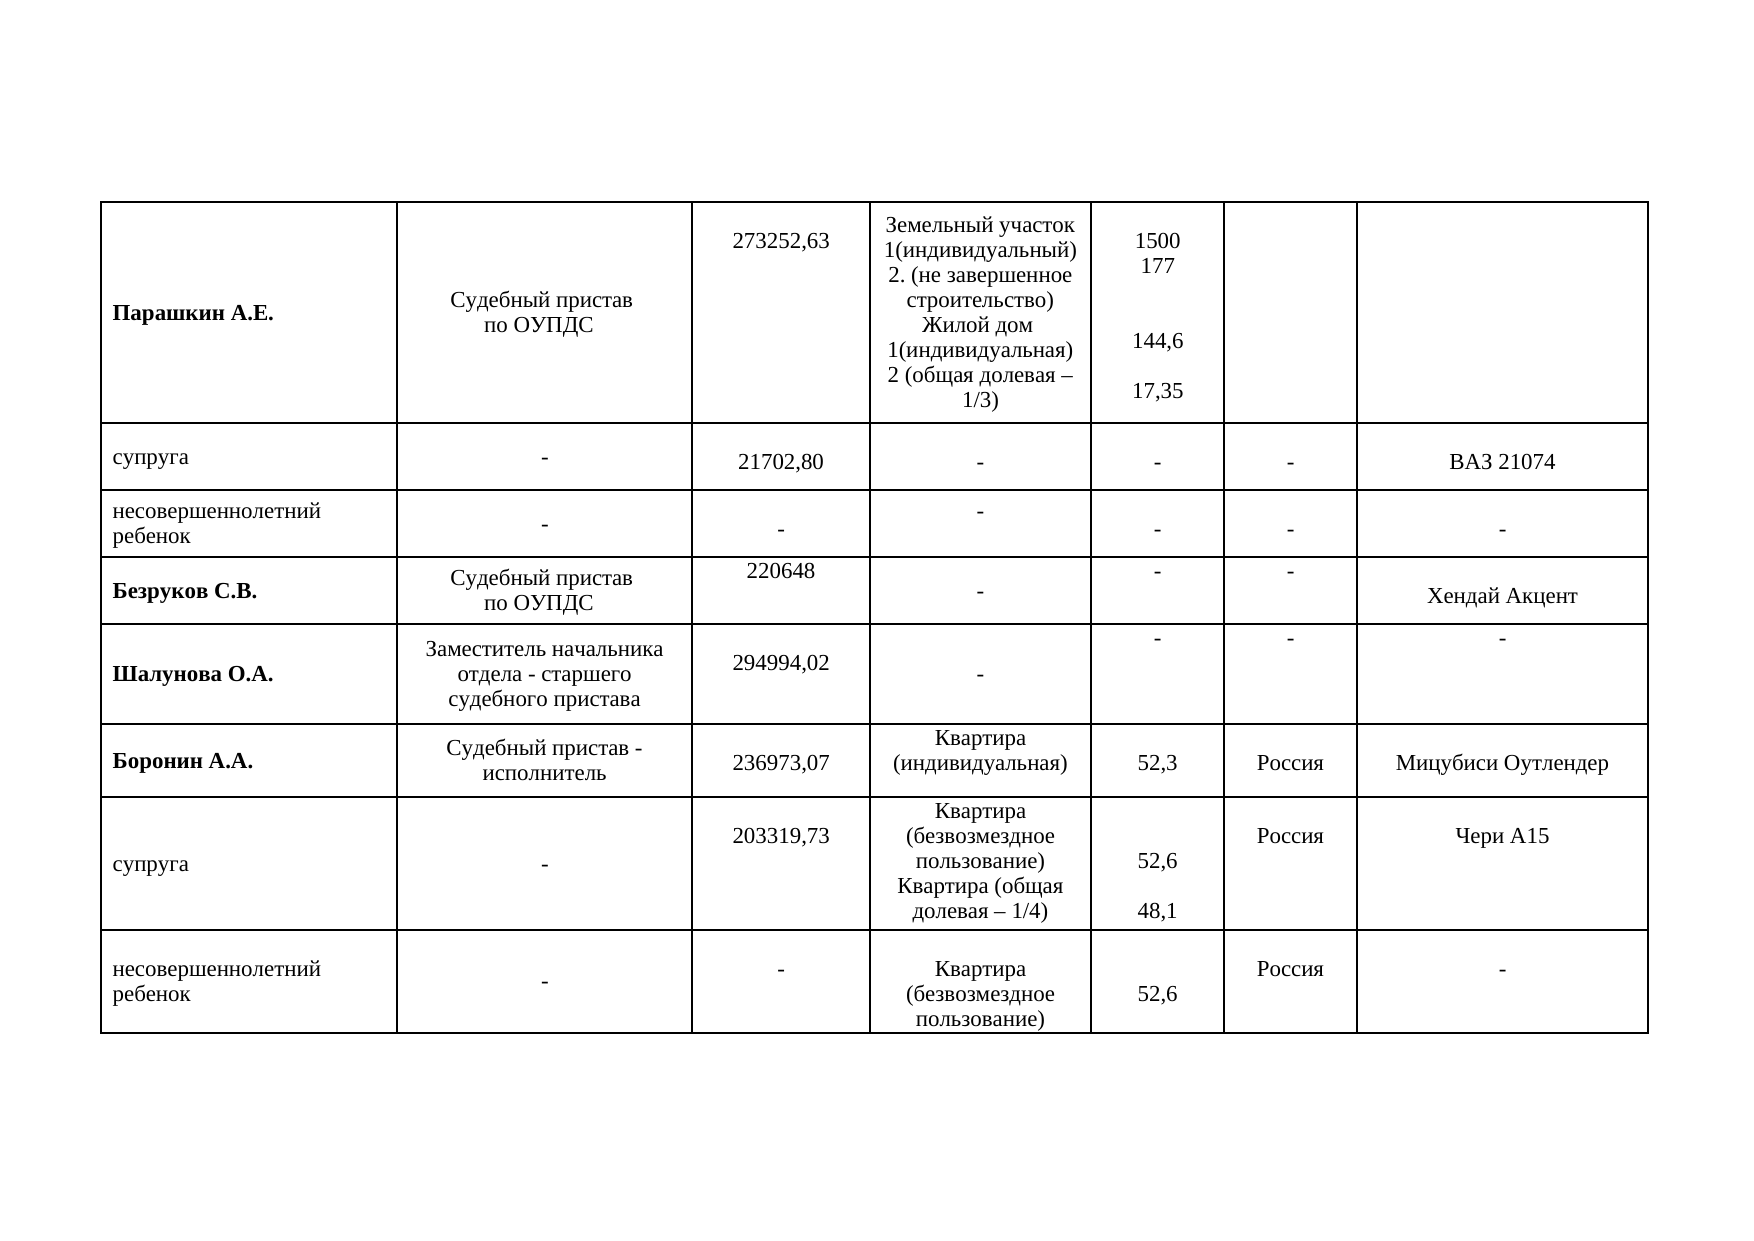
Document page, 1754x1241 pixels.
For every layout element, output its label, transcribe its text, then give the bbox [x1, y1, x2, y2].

table_cell Россия [1225, 798, 1356, 929]
table_cell Безруков С.В. [102, 558, 396, 623]
table_cell 273252,63 [693, 203, 869, 422]
table_cell - [1225, 491, 1356, 556]
table_cell - [1092, 625, 1223, 723]
table_cell 236973,07 [693, 725, 869, 796]
table_cell ВАЗ 21074 [1358, 424, 1647, 489]
table_cell [1649, 556, 1655, 623]
table_cell [1358, 203, 1647, 422]
table_cell Чери А15 [1358, 798, 1647, 929]
table_cell 52,3 [1092, 725, 1223, 796]
table_cell - [398, 424, 691, 489]
table_cell - [1225, 625, 1356, 723]
table_cell Квартира (безвозмездное пользование) Квартира (общая долевая – 1/4) [871, 798, 1090, 929]
table_cell [1649, 623, 1655, 723]
table_cell [1649, 489, 1655, 556]
table_cell [1649, 796, 1655, 929]
table_cell 294994,02 [693, 625, 869, 723]
table_cell - [1092, 558, 1223, 623]
table_cell - [871, 558, 1090, 623]
table_cell - [1092, 424, 1223, 489]
table_cell Парашкин А.Е. [102, 203, 396, 422]
table_cell Судебный пристав - исполнитель [398, 725, 691, 796]
table_cell 52,6 [1092, 931, 1223, 1032]
table_cell 21702,80 [693, 424, 869, 489]
table_cell Судебный пристав по ОУПДС [398, 203, 691, 422]
table_cell несовершеннолетний ребенок [102, 931, 396, 1032]
table_cell Квартира (безвозмездное пользование) [871, 931, 1090, 1032]
table_cell 203319,73 [693, 798, 869, 929]
table_cell - [1358, 491, 1647, 556]
table_cell [1649, 201, 1655, 422]
table_cell - [1358, 931, 1647, 1032]
table_cell - [1092, 491, 1223, 556]
table_cell - [693, 931, 869, 1032]
table_cell Шалунова О.А. [102, 625, 396, 723]
table_cell - [871, 424, 1090, 489]
table_cell - [871, 491, 1090, 556]
table_cell [1649, 422, 1655, 489]
table_cell Квартира (индивидуальная) [871, 725, 1090, 796]
table_cell - [398, 491, 691, 556]
table_cell [1649, 929, 1655, 1032]
table_cell [1649, 723, 1655, 796]
table_cell - [1358, 625, 1647, 723]
table_cell Судебный пристав по ОУПДС [398, 558, 691, 623]
table_cell Боронин А.А. [102, 725, 396, 796]
table_cell - [1225, 558, 1356, 623]
table_cell Заместитель начальника отдела - старшего судебного пристава [398, 625, 691, 723]
table_cell Россия [1225, 931, 1356, 1032]
table_cell - [398, 931, 691, 1032]
table_cell 52,6 48,1 [1092, 798, 1223, 929]
table_cell супруга [102, 424, 396, 489]
table_cell несовершеннолетний ребенок [102, 491, 396, 556]
table_cell - [871, 625, 1090, 723]
table_cell супруга [102, 798, 396, 929]
table_cell 1500 177 144,6 17,35 [1092, 203, 1223, 422]
table_cell [1225, 203, 1356, 422]
table_cell Мицубиси Оутлендер [1358, 725, 1647, 796]
table_cell - [1225, 424, 1356, 489]
table_cell Земельный участок 1(индивидуальный) 2. (не завершенное строительство) Жилой дом 1(индивидуальная) 2 (общая долевая – 1/3) [871, 203, 1090, 422]
table_cell Хендай Акцент [1358, 558, 1647, 623]
table_cell Россия [1225, 725, 1356, 796]
table_cell - [693, 491, 869, 556]
table_cell 220648 [693, 558, 869, 623]
table_cell - [398, 798, 691, 929]
